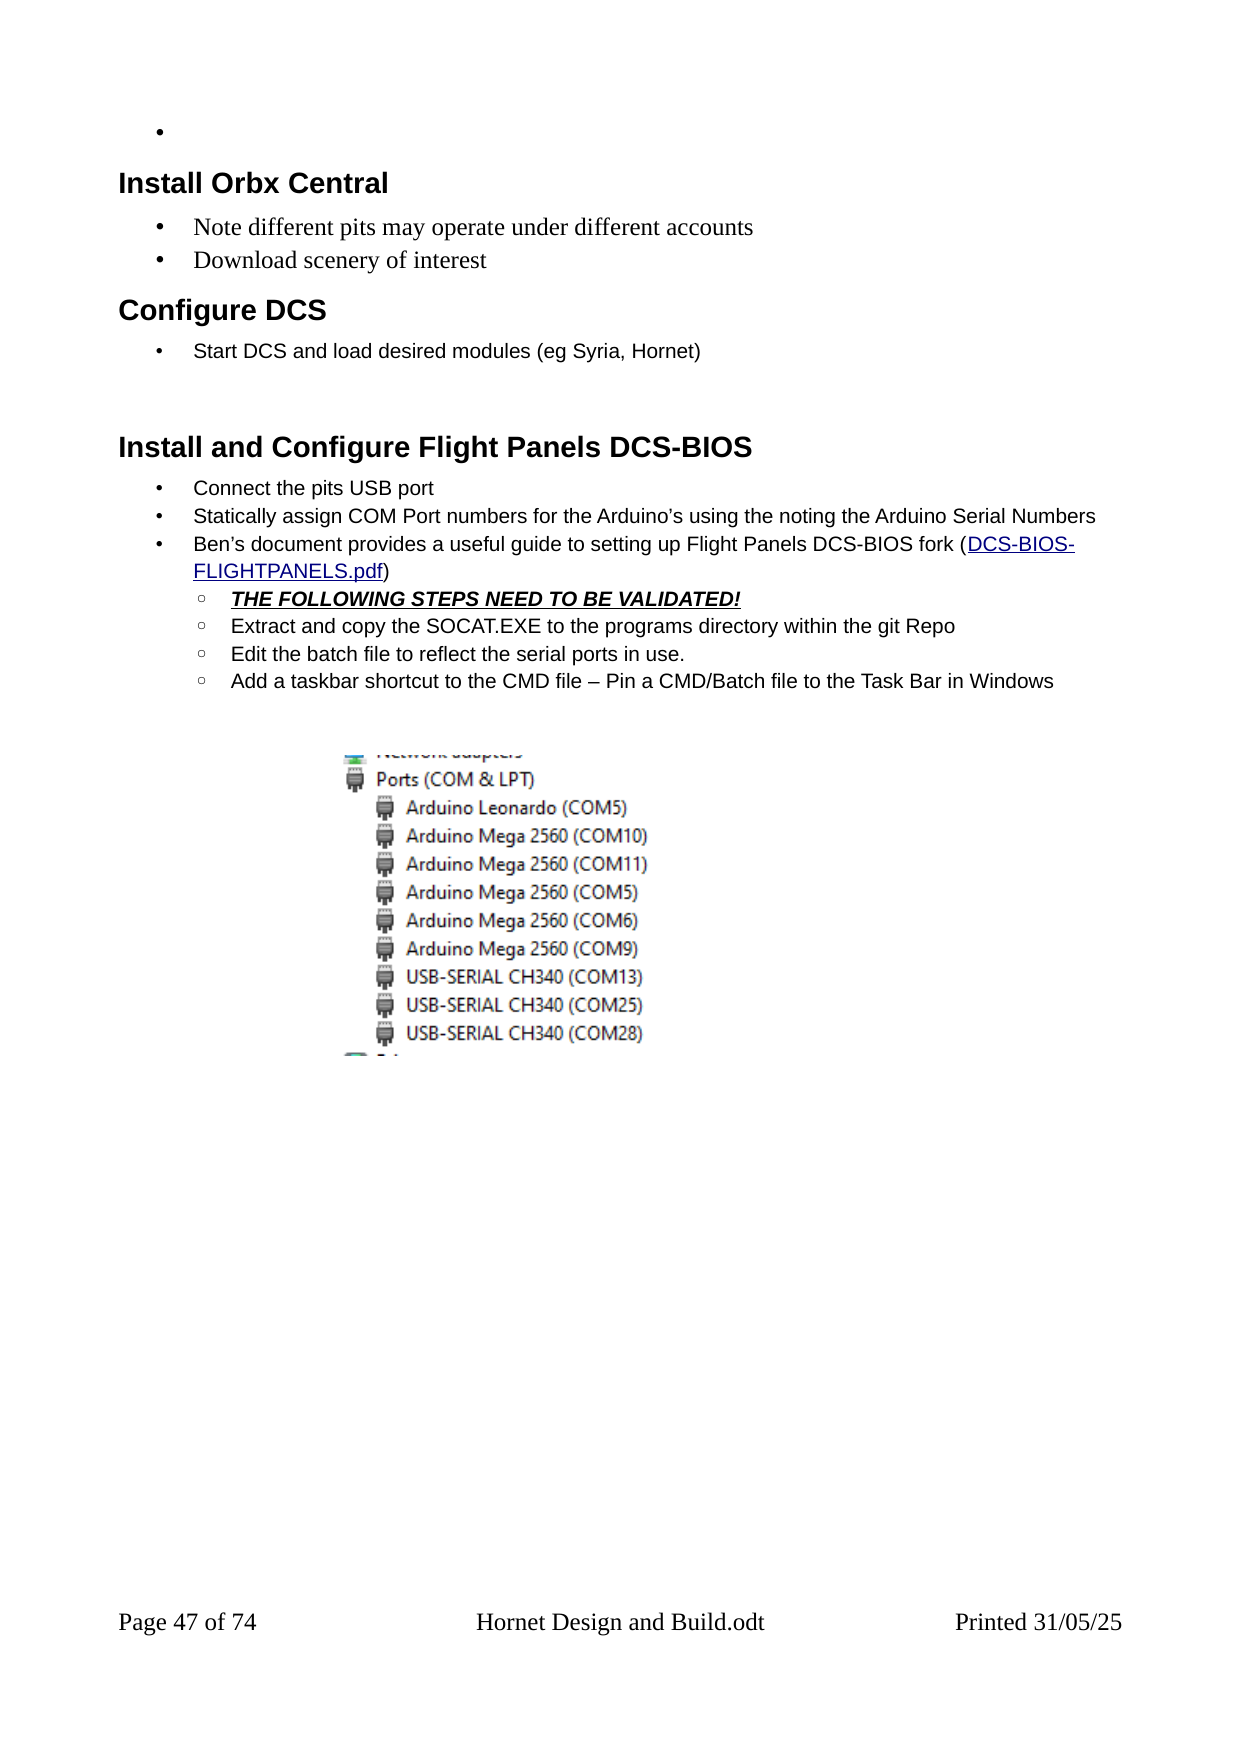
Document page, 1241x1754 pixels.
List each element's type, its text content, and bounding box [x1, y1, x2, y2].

picture [342, 755, 667, 1056]
list Statically assign COM Port numbers for the Arduino’s using the noting the Arduino Serial Numbers [156, 504, 1122, 528]
subtitle Install Orbx Central [118, 166, 1122, 199]
list Start DCS and load desired modules (eg Syria, Hornet) [156, 339, 1122, 363]
subtitle Configure DCS [118, 293, 1122, 326]
list Extract and copy the SOCAT.EXE to the programs directory within the git Repo [193, 614, 1122, 638]
list Add a taskbar shortcut to the CMD file – Pin a CMD/Batch file to the Task Bar in Windows [193, 669, 1122, 693]
list Ben’s document provides a useful guide to setting up Flight Panels DCS-BIOS fork (DCS-BIOS-FLIGHTPANELS.pdf) [156, 531, 1122, 583]
list THE FOLLOWING STEPS NEED TO BE VALIDATED! [193, 587, 1122, 611]
list Note different pits may operate under different accounts [156, 212, 1122, 241]
list Edit the batch file to reflect the serial ports in use. [193, 642, 1122, 666]
subtitle Install and Configure Flight Panels DCS-BIOS [118, 430, 1122, 464]
list Connect the pits USB port [156, 476, 1122, 500]
list Download scenery of interest [156, 245, 1122, 274]
